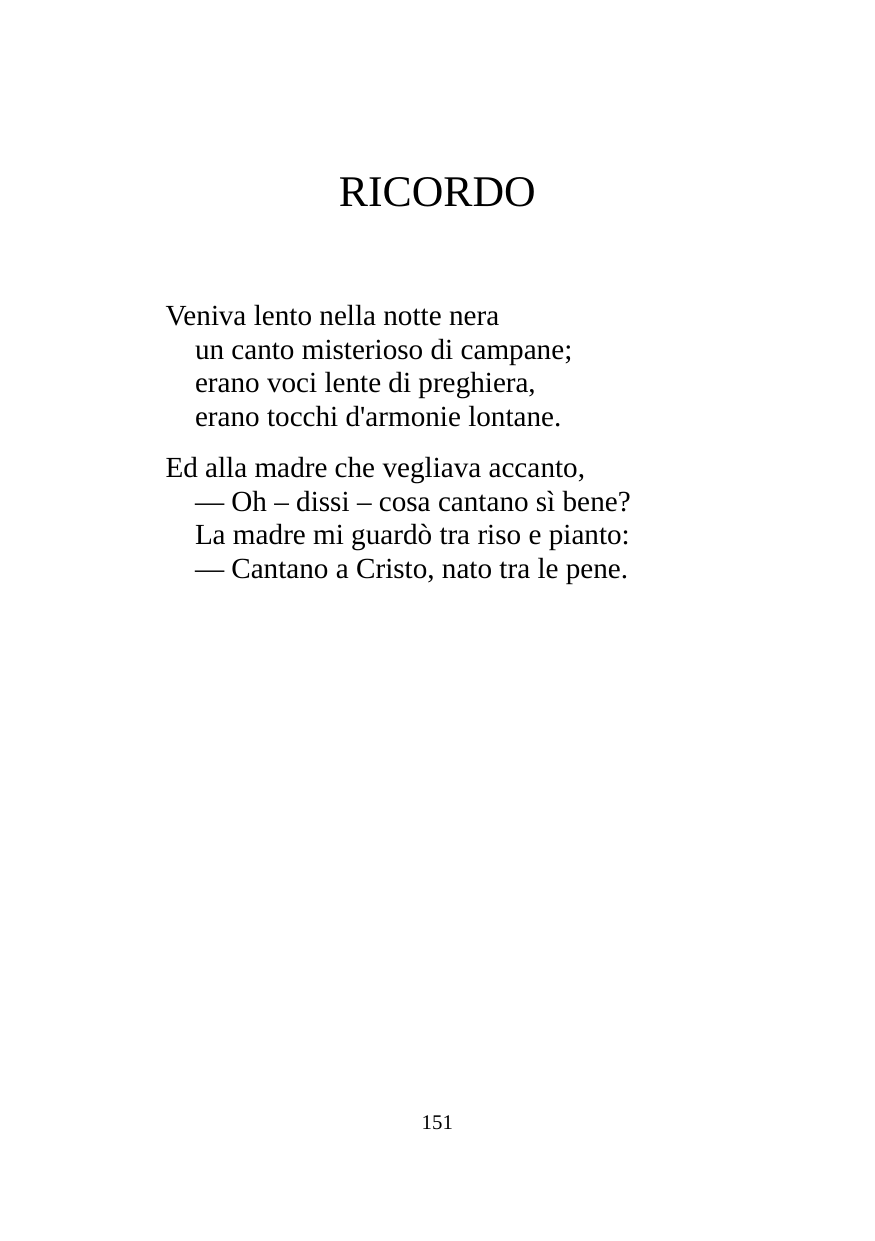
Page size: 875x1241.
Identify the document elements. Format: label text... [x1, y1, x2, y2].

text Veniva lento nella notte nera un canto misterioso di campane; erano voci lente di preghiera, erano tocchi d'armonie lontane. [165, 298, 768, 432]
subtitle RICORDO [106, 165, 768, 216]
text Ed alla madre che vegliava accanto, — Oh – dissi – cosa cantano sì bene? La madre mi guardò tra riso e pianto: — Cantano a Cristo, nato tra le pene. [165, 450, 768, 584]
